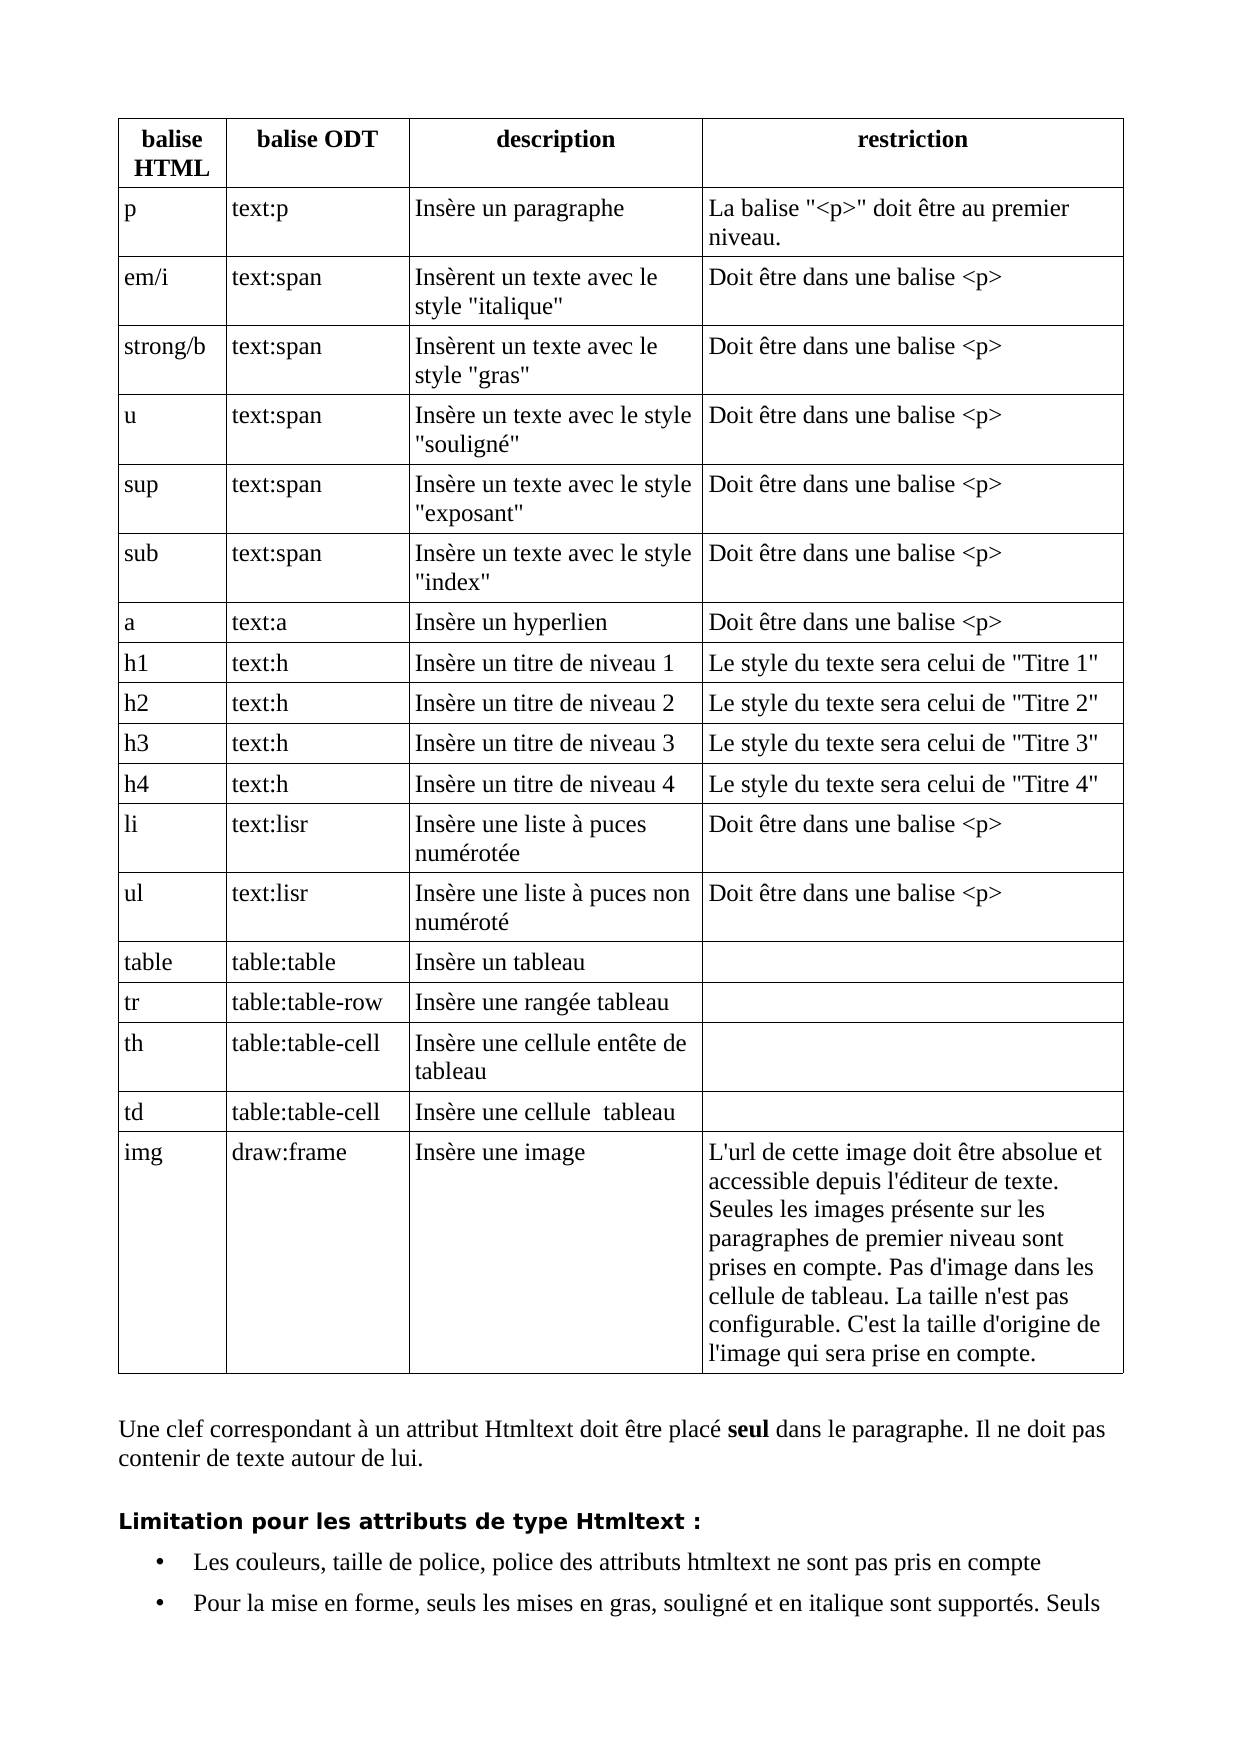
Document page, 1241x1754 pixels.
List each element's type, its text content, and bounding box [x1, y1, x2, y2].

table_cell Doit être dans une balise <p> [703, 395, 1123, 463]
table_cell [703, 983, 1123, 1022]
table_cell text:lisr [227, 873, 409, 941]
table_cell p [119, 188, 226, 256]
table_cell Insère une rangée tableau [410, 983, 702, 1022]
table_cell [703, 942, 1123, 982]
table_cell text:h [227, 683, 409, 722]
table_cell h3 [119, 724, 226, 763]
table_cell h1 [119, 643, 226, 682]
table_cell strong/b [119, 326, 226, 394]
table_cell img [119, 1132, 226, 1373]
table_cell Le style du texte sera celui de "Titre 4" [703, 764, 1123, 803]
list Les couleurs, taille de police, police des attributs htmltext ne sont pas pris en compte [156, 1547, 1122, 1576]
table_cell Doit être dans une balise <p> [703, 465, 1123, 532]
table_cell Insère une cellule tableau [410, 1092, 702, 1131]
table_cell tr [119, 983, 226, 1022]
table_cell Insère une liste à puces numérotée [410, 804, 702, 872]
table_cell text:lisr [227, 804, 409, 872]
table_header description [410, 119, 702, 187]
table_cell Insèrent un texte avec le style "gras" [410, 326, 702, 394]
table_cell text:span [227, 465, 409, 532]
table_cell text:span [227, 326, 409, 394]
table_cell Doit être dans une balise <p> [703, 873, 1123, 941]
table_cell text:h [227, 764, 409, 803]
table_cell th [119, 1023, 226, 1091]
table_cell Doit être dans une balise <p> [703, 326, 1123, 394]
text Une clef correspondant à un attribut Htmltext doit être placé seul dans le paragraphe. Il ne doit pas contenir de texte autour de lui. [118, 1414, 1122, 1472]
table_cell [703, 1092, 1123, 1131]
table_cell table:table-cell [227, 1023, 409, 1091]
table_cell Insère une image [410, 1132, 702, 1373]
table_cell Doit être dans une balise <p> [703, 534, 1123, 602]
table_cell u [119, 395, 226, 463]
table_cell draw:frame [227, 1132, 409, 1373]
table_cell text:p [227, 188, 409, 256]
table_cell Insère un paragraphe [410, 188, 702, 256]
table_cell text:h [227, 724, 409, 763]
table_cell table:table-cell [227, 1092, 409, 1131]
table_cell Insèrent un texte avec le style "italique" [410, 257, 702, 325]
table_cell Insère un hyperlien [410, 603, 702, 642]
table_cell h2 [119, 683, 226, 722]
table_cell Insère une liste à puces non numéroté [410, 873, 702, 941]
table_cell Doit être dans une balise <p> [703, 603, 1123, 642]
table_cell Le style du texte sera celui de "Titre 1" [703, 643, 1123, 682]
table_cell h4 [119, 764, 226, 803]
list Pour la mise en forme, seuls les mises en gras, souligné et en italique sont supportés. Seuls [156, 1588, 1122, 1617]
table_cell Insère un titre de niveau 4 [410, 764, 702, 803]
table_header balise HTML [119, 119, 226, 187]
table_cell L'url de cette image doit être absolue et accessible depuis l'éditeur de texte. Seules les images présente sur les paragraphes de premier niveau sont prises en compte. Pas d'image dans les cellule de tableau. La taille n'est pas configurable. C'est la taille d'origine de l'image qui sera prise en compte. [703, 1132, 1123, 1373]
table_cell table:table [227, 942, 409, 982]
table_cell td [119, 1092, 226, 1131]
table_cell Le style du texte sera celui de "Titre 2" [703, 683, 1123, 722]
table_cell em/i [119, 257, 226, 325]
table_cell Insère un tableau [410, 942, 702, 982]
table_cell Le style du texte sera celui de "Titre 3" [703, 724, 1123, 763]
table_cell Insère un titre de niveau 2 [410, 683, 702, 722]
table_cell Doit être dans une balise <p> [703, 257, 1123, 325]
table_cell text:a [227, 603, 409, 642]
table_cell text:span [227, 395, 409, 463]
table_header balise ODT [227, 119, 409, 187]
subtitle Limitation pour les attributs de type Htmltext : [118, 1509, 1122, 1535]
table_cell text:h [227, 643, 409, 682]
table_cell Insère un texte avec le style "exposant" [410, 465, 702, 532]
table_cell Insère une cellule entête de tableau [410, 1023, 702, 1091]
table_cell table:table-row [227, 983, 409, 1022]
table_cell table [119, 942, 226, 982]
table_cell li [119, 804, 226, 872]
table_cell Insère un titre de niveau 1 [410, 643, 702, 682]
table_cell text:span [227, 257, 409, 325]
table_cell Doit être dans une balise <p> [703, 804, 1123, 872]
table_cell sup [119, 465, 226, 532]
table_cell ul [119, 873, 226, 941]
table_cell sub [119, 534, 226, 602]
table_cell text:span [227, 534, 409, 602]
table_cell Insère un texte avec le style "souligné" [410, 395, 702, 463]
table_header restriction [703, 119, 1123, 187]
table_cell La balise "<p>" doit être au premier niveau. [703, 188, 1123, 256]
table_cell Insère un titre de niveau 3 [410, 724, 702, 763]
table_cell [703, 1023, 1123, 1091]
table_cell Insère un texte avec le style "index" [410, 534, 702, 602]
table_cell a [119, 603, 226, 642]
